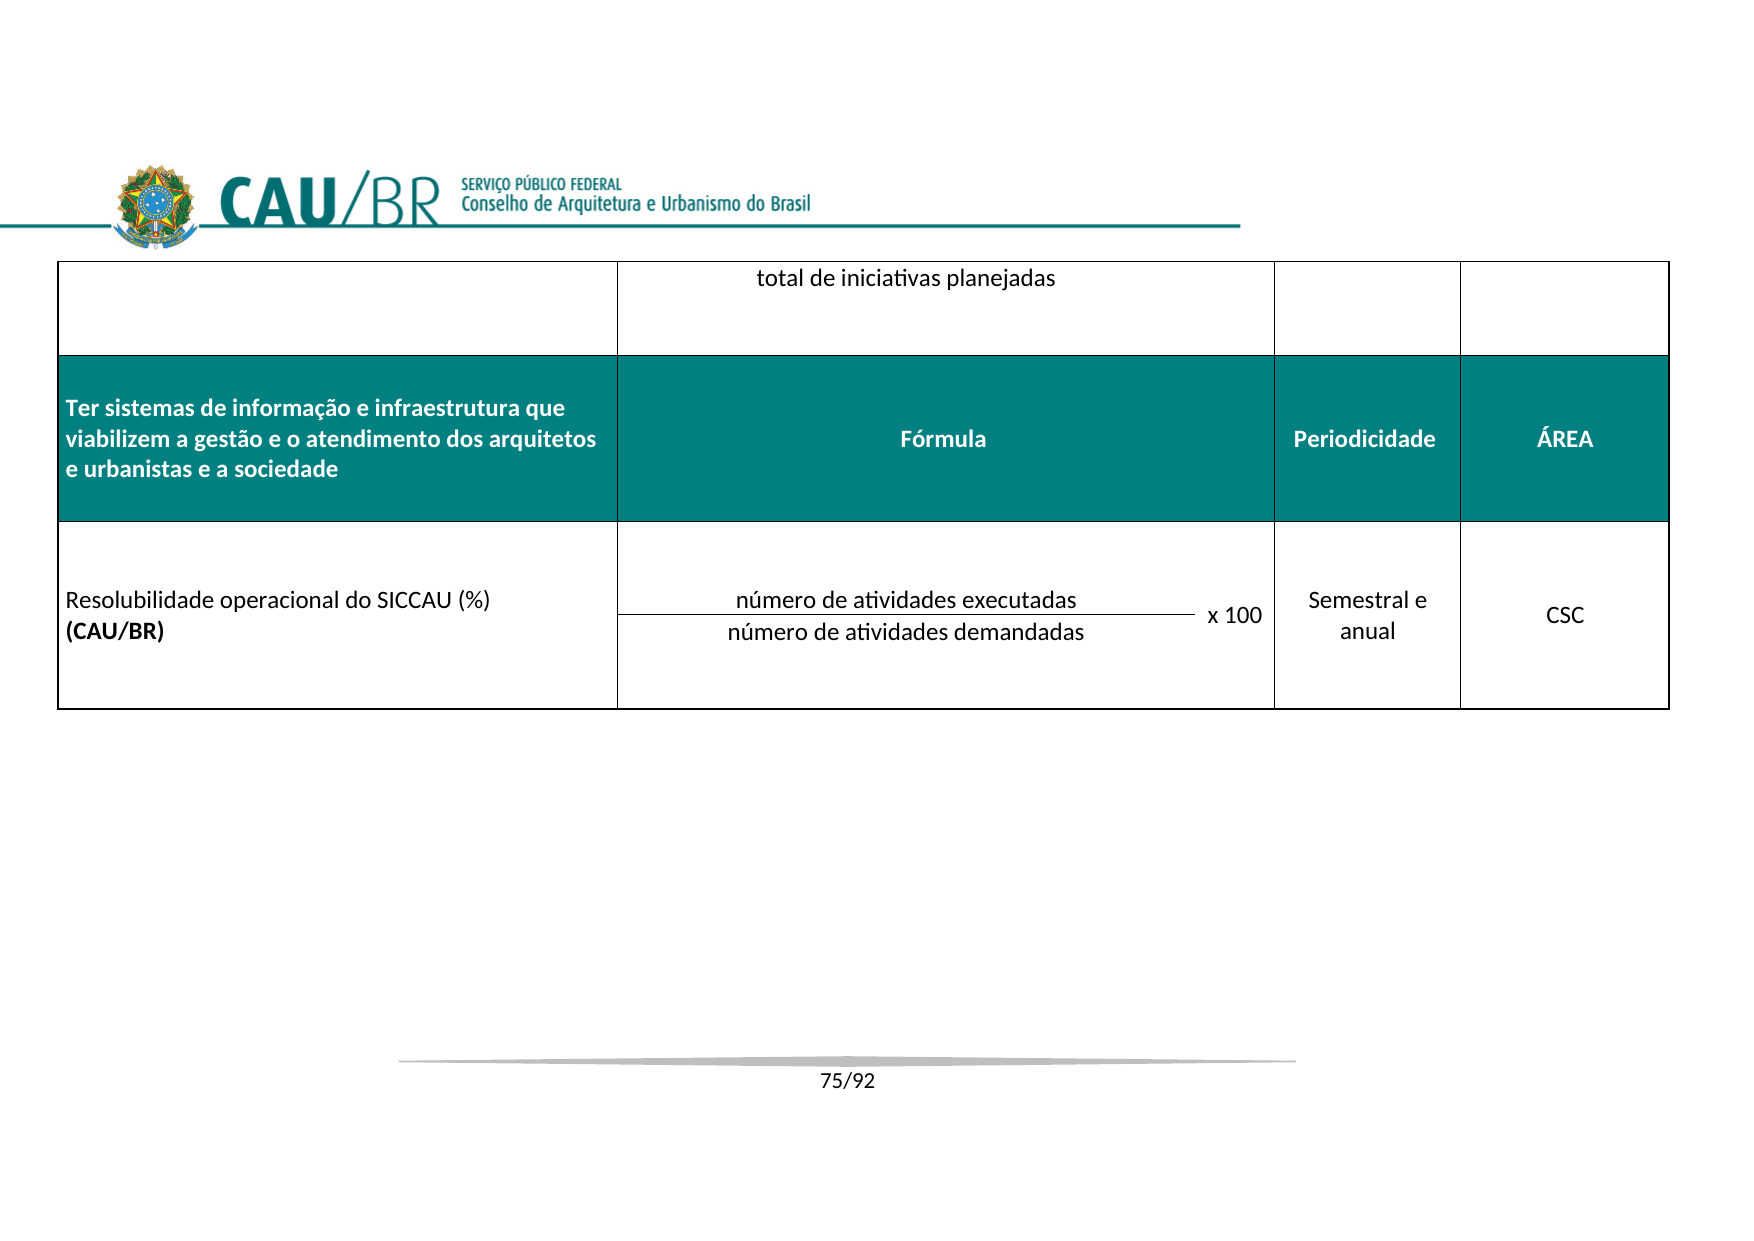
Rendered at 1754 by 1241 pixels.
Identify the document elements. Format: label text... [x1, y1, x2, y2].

table_cell x 100 [1195, 522, 1274, 708]
table_cell CSC [1461, 522, 1668, 708]
table_cell Fórmula [618, 356, 1274, 521]
table_cell Semestral e anual [1275, 522, 1460, 708]
table_cell Ter sistemas de informação e infraestrutura que viabilizem a gestão e o atendimento dos arquitetos e urbanistas e a sociedade [59, 356, 617, 521]
table_cell Periodicidade [1275, 356, 1460, 521]
table_cell [1195, 262, 1274, 355]
table_cell [1275, 262, 1460, 355]
table_cell [59, 262, 617, 355]
table_cell [1461, 262, 1668, 355]
table_cell número de atividades demandadas [618, 615, 1194, 708]
table_cell ÁREA [1461, 356, 1668, 521]
table_cell total de iniciativas planejadas [618, 262, 1194, 355]
table_cell Resolubilidade operacional do SICCAU (%) (CAU/BR) [59, 522, 617, 708]
table_cell número de atividades executadas [618, 522, 1194, 614]
